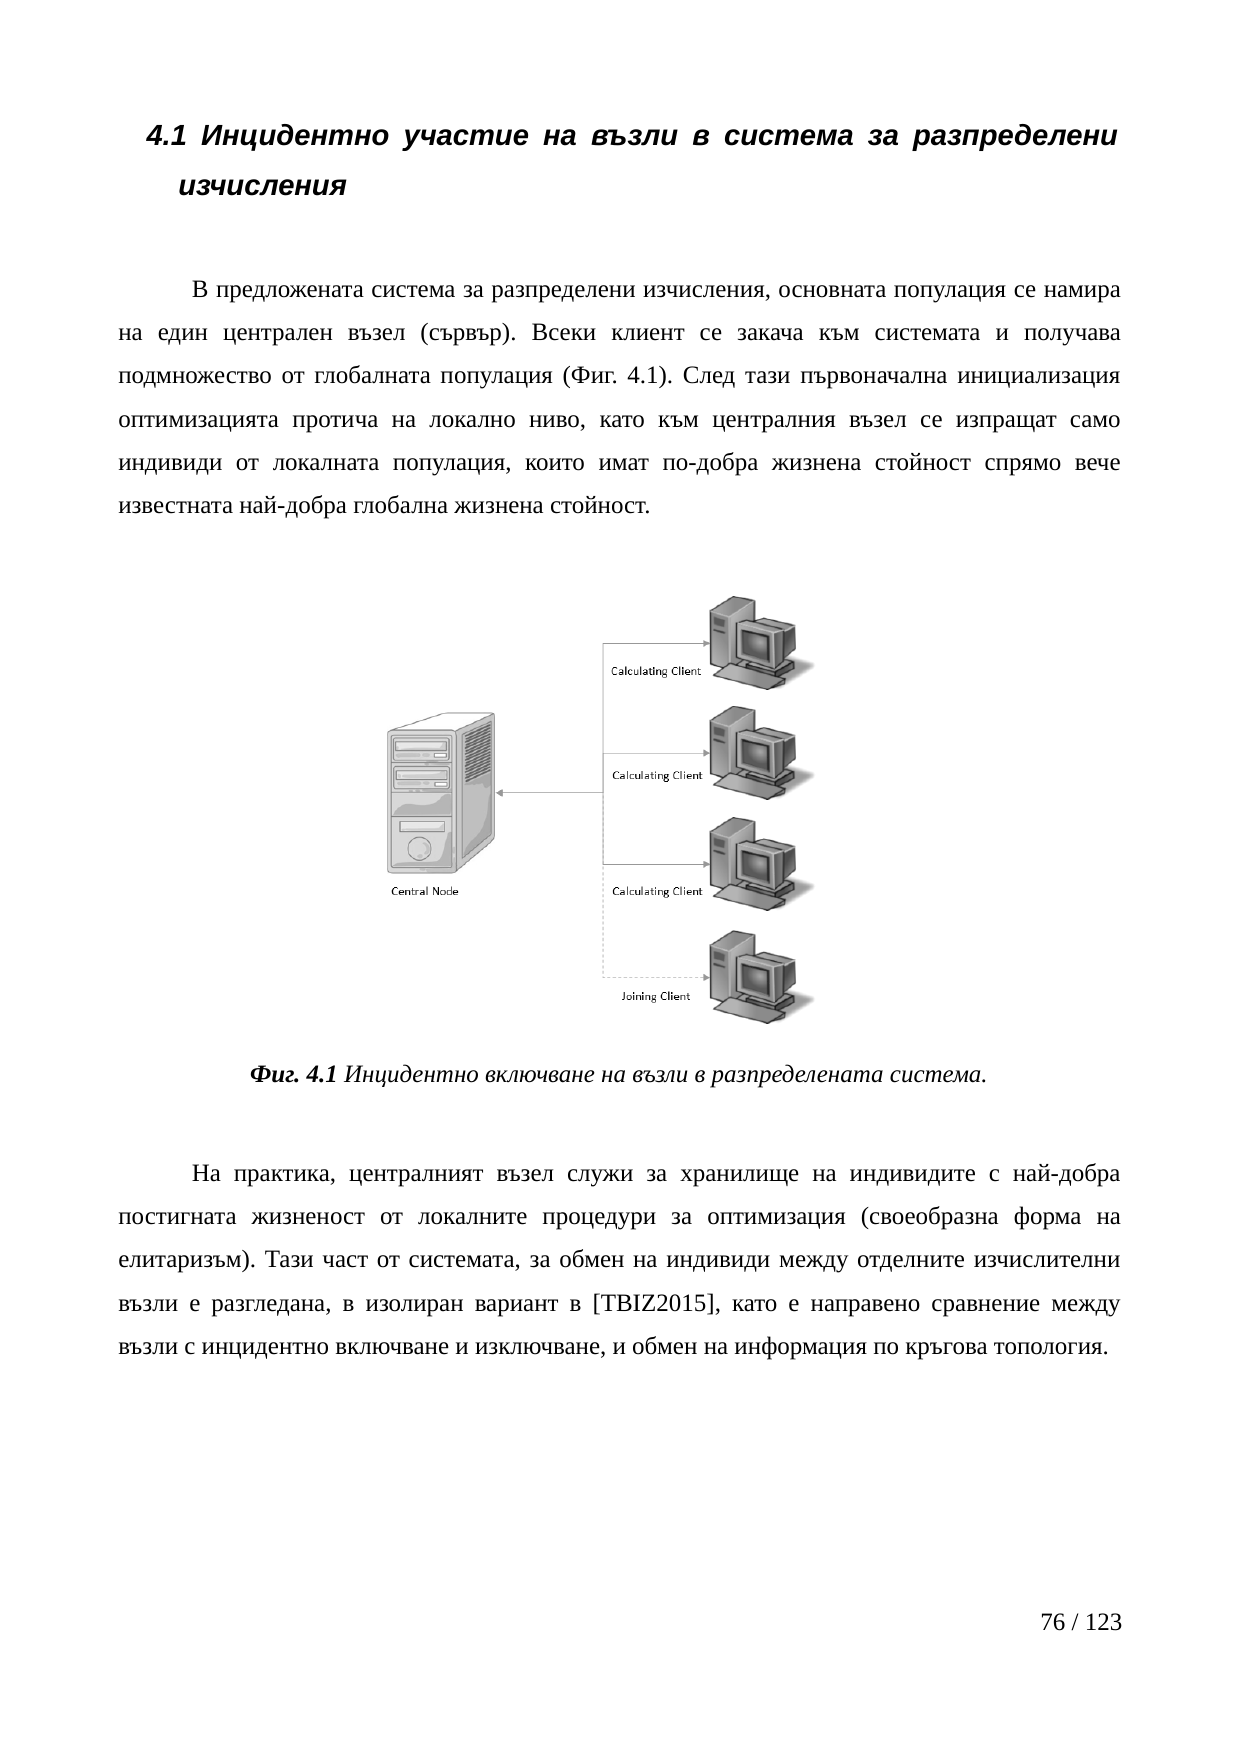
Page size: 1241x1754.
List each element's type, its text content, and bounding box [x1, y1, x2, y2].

picture [362, 576, 878, 1046]
text На практика, централният възел служи за хранилище на индивидите с най-добра постигната жизненост от локалните процедури за оптимизация (своеобразна форма на елитаризъм). Тази част от системата, за обмен на индивиди между отделните изчислителни възли е разгледана, в изолиран вариант в [TBIZ2015], като е направено сравнение между възли с инцидентно включване и изключване, и обмен на информация по кръгова топология. [118, 1158, 1122, 1359]
text В предложената система за разпределени изчисления, основната популация се намира на един централен възел (сървър). Всеки клиент се закача към системата и получава подмножество от глобалната популация (Фиг. 4.1). След тази първоначална инициализация оптимизацията протича на локално ниво, като към централния възел се изпращат само индивиди от локалната популация, които имат по-добра жизнена стойност спрямо вече известната най-добра глобална жизнена стойност. [118, 274, 1122, 519]
text Фиг. 4.1 Инцидентно включване на възли в разпределената система. [118, 1046, 1122, 1088]
subtitle 4.1 Инцидентно участие на възли в система за разпределени изчисления [118, 118, 1122, 202]
